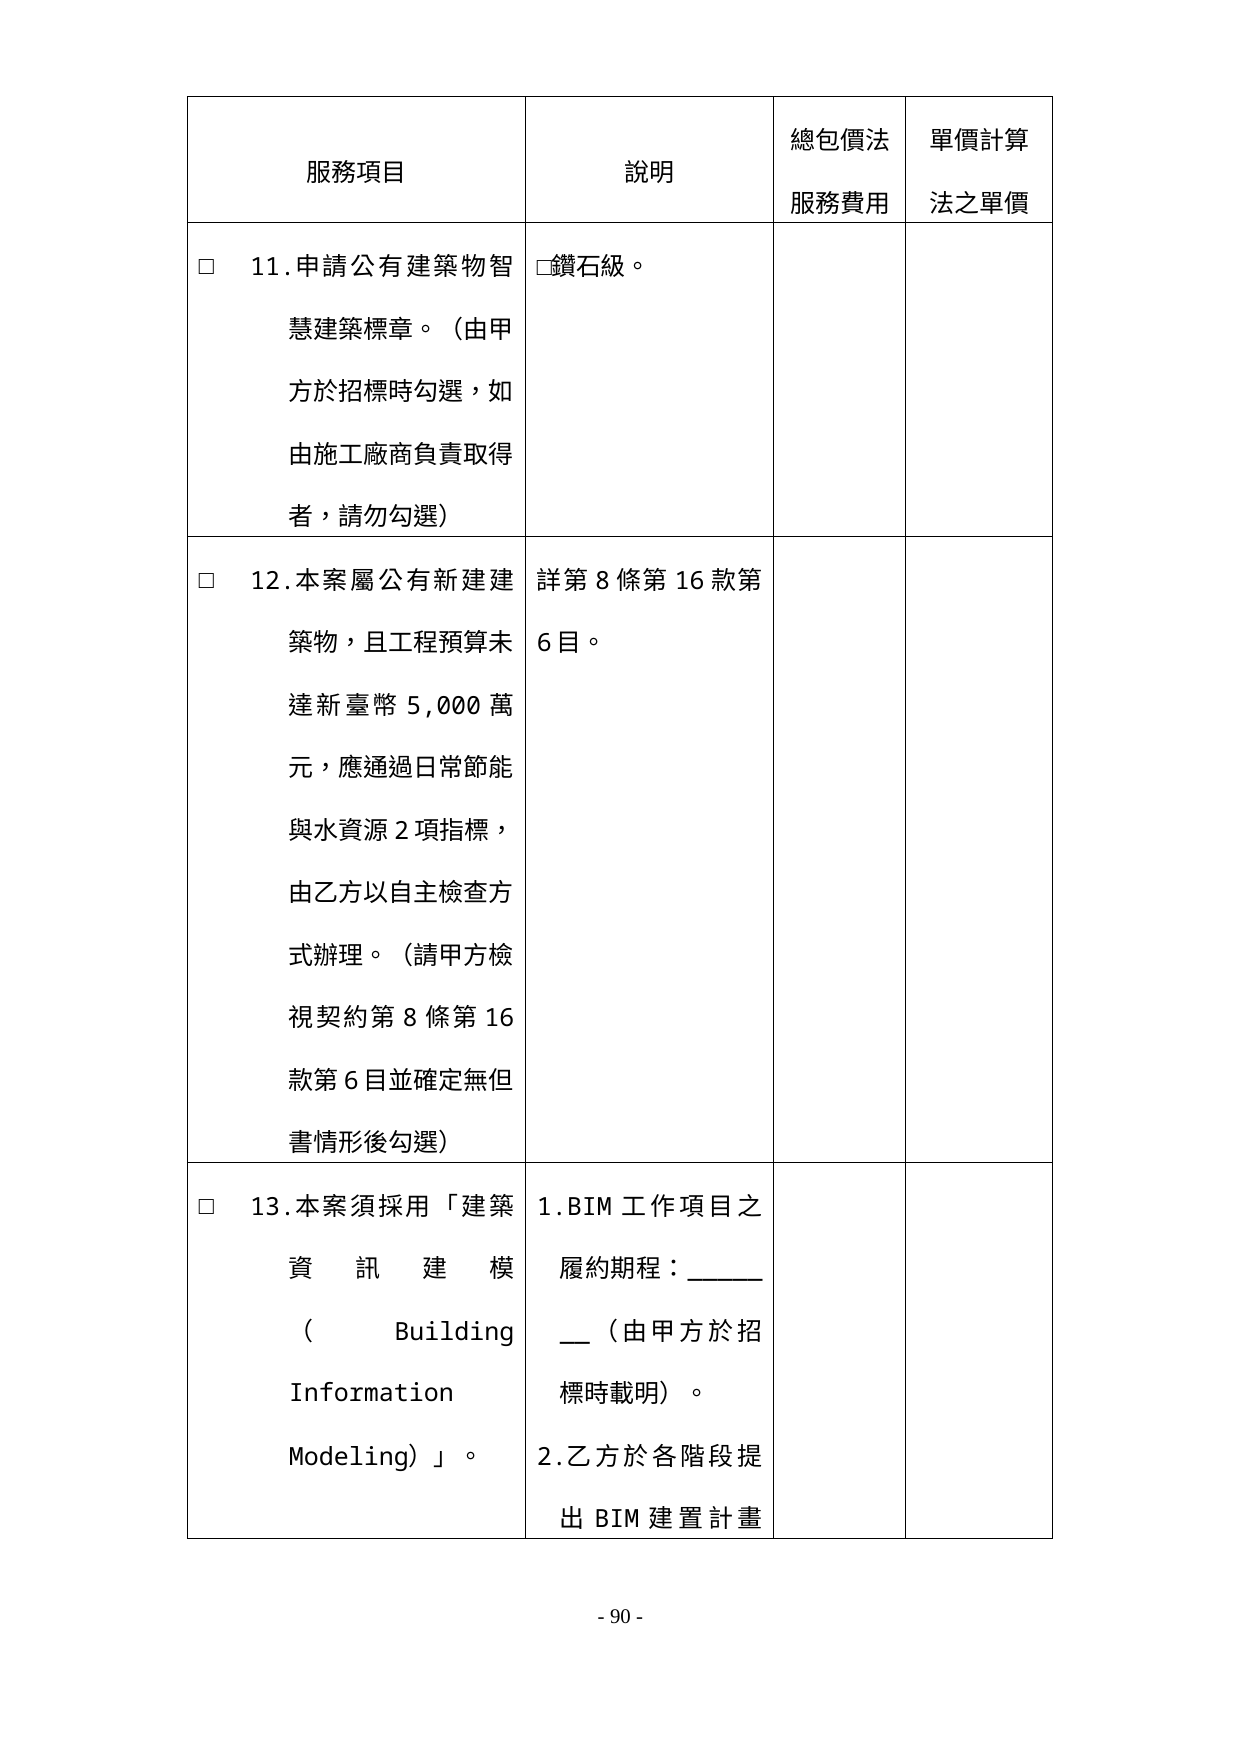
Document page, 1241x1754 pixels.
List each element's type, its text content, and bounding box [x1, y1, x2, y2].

table_cell [774, 1163, 905, 1538]
table_cell □ [188, 537, 239, 1162]
table_cell BIM工作項目之履約期程：_______（由甲方於招標時載明）。 乙方於各階段提出BIM建置計畫 [526, 1163, 773, 1538]
table_cell [906, 1163, 1052, 1538]
table_cell [906, 537, 1052, 1162]
table_cell □ [188, 223, 239, 536]
table_cell 本案屬公有新建建築物，且工程預算未達新臺幣5,000萬元，應通過日常節能與水資源2項指標，由乙方以自主檢查方式辦理。（請甲方檢視契約第8條第16款第6目並確定無但書情形後勾選） [239, 537, 525, 1162]
table_header 服務項目 [188, 97, 525, 222]
table_cell [774, 537, 905, 1162]
table_cell 詳第8條第16款第6目。 [526, 537, 773, 1162]
table_cell □ [188, 1163, 239, 1538]
table_header 說明 [526, 97, 773, 222]
table_cell □鑽石級。 [526, 223, 773, 536]
table_cell 申請公有建築物智慧建築標章。（由甲方於招標時勾選，如由施工廠商負責取得者，請勿勾選） [239, 223, 525, 536]
table_header 總包價法服務費用 [774, 97, 905, 222]
table_cell [906, 223, 1052, 536]
table_cell 本案須採用「建築資訊建模（Building Information Modeling）」。 [239, 1163, 525, 1538]
table_cell [774, 223, 905, 536]
table_header 單價計算法之單價 [906, 97, 1052, 222]
